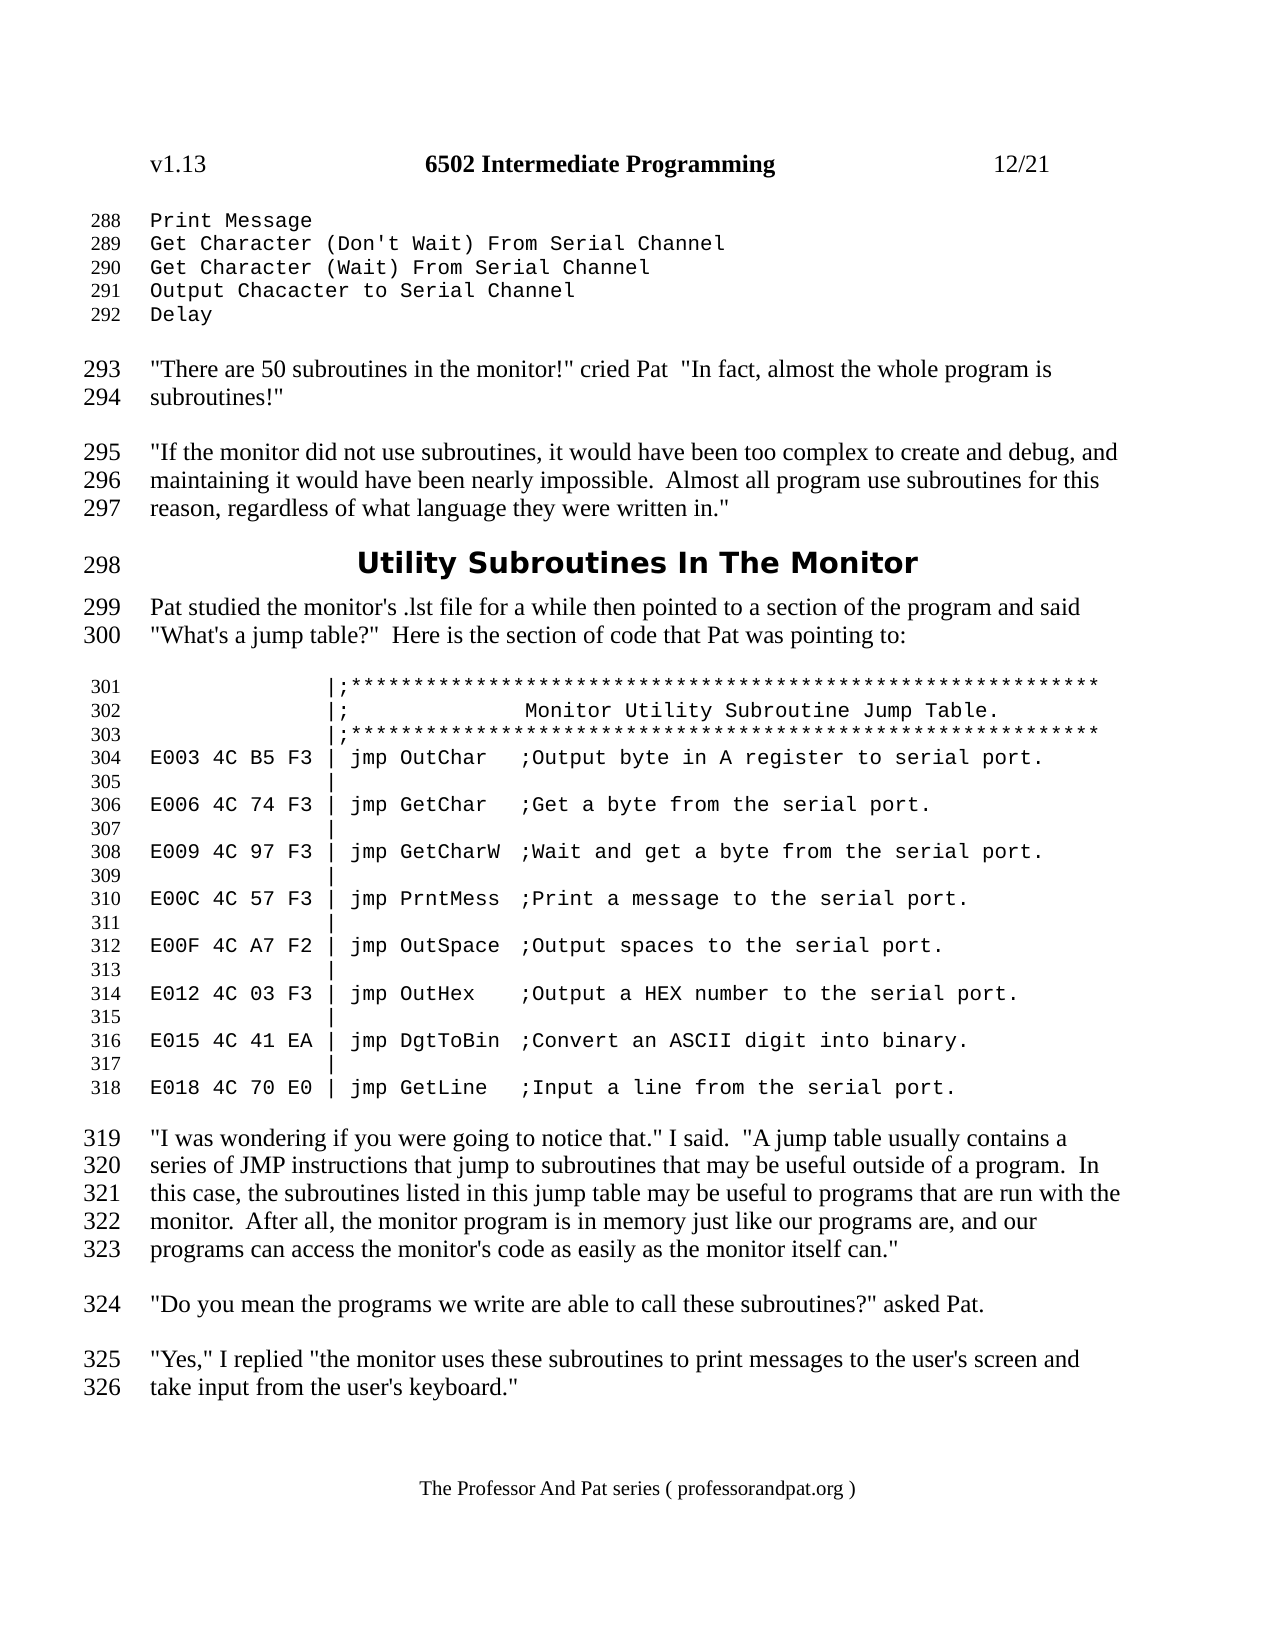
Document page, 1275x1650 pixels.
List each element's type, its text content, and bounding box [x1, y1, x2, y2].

text E018 4C 70 E0 | jmp GetLine ;Input a line from the serial port. [150, 1077, 1125, 1100]
text Get Character (Don't Wait) From Serial Channel [150, 233, 1125, 257]
text "Do you mean the programs we write are able to call these subroutines?" asked Pat. [150, 1290, 1125, 1318]
text Output Chacacter to Serial Channel [150, 281, 1125, 304]
text Pat studied the monitor's .lst file for a while then pointed to a section of the program and said "What's a jump table?" Here is the section of code that Pat was pointing to: [150, 593, 1125, 649]
text | [150, 1006, 1125, 1030]
text Delay [150, 304, 1125, 328]
text E00F 4C A7 F2 | jmp OutSpace ;Output spaces to the serial port. [150, 936, 1125, 959]
subtitle Utility Subroutines In The Monitor [150, 547, 1125, 581]
text E00C 4C 57 F3 | jmp PrntMess ;Print a message to the serial port. [150, 888, 1125, 912]
text "If the monitor did not use subroutines, it would have been too complex to create and debug, and maintaining it would have been nearly impossible. Almost all program use subroutines for this reason, regardless of what language they were written in." [150, 438, 1125, 522]
text E003 4C B5 F3 | jmp OutChar ;Output byte in A register to serial port. [150, 747, 1125, 771]
text E015 4C 41 EA | jmp DgtToBin ;Convert an ASCII digit into binary. [150, 1030, 1125, 1053]
text | [150, 1053, 1125, 1077]
text "I was wondering if you were going to notice that." I said. "A jump table usually contains a series of JMP instructions that jump to subroutines that may be useful outside of a program. In this case, the subroutines listed in this jump table may be useful to programs that are run with the monitor. After all, the monitor program is in memory just like our programs are, and our programs can access the monitor's code as easily as the monitor itself can." [150, 1124, 1125, 1262]
text |; Monitor Utility Subroutine Jump Table. [150, 700, 1125, 724]
text | [150, 912, 1125, 936]
text | [150, 959, 1125, 983]
text |;************************************************************ [150, 724, 1125, 747]
text E009 4C 97 F3 | jmp GetCharW ;Wait and get a byte from the serial port. [150, 841, 1125, 865]
text | [150, 865, 1125, 888]
text "Yes," I replied "the monitor uses these subroutines to print messages to the user's screen and take input from the user's keyboard." [150, 1346, 1125, 1401]
text |;************************************************************ [150, 677, 1125, 700]
text | [150, 771, 1125, 794]
text E012 4C 03 F3 | jmp OutHex ;Output a HEX number to the serial port. [150, 983, 1125, 1006]
text "There are 50 subroutines in the monitor!" cried Pat "In fact, almost the whole program is subroutines!" [150, 355, 1125, 411]
text Print Message [150, 210, 1125, 233]
text Get Character (Wait) From Serial Channel [150, 257, 1125, 281]
text E006 4C 74 F3 | jmp GetChar ;Get a byte from the serial port. [150, 794, 1125, 818]
text | [150, 818, 1125, 841]
